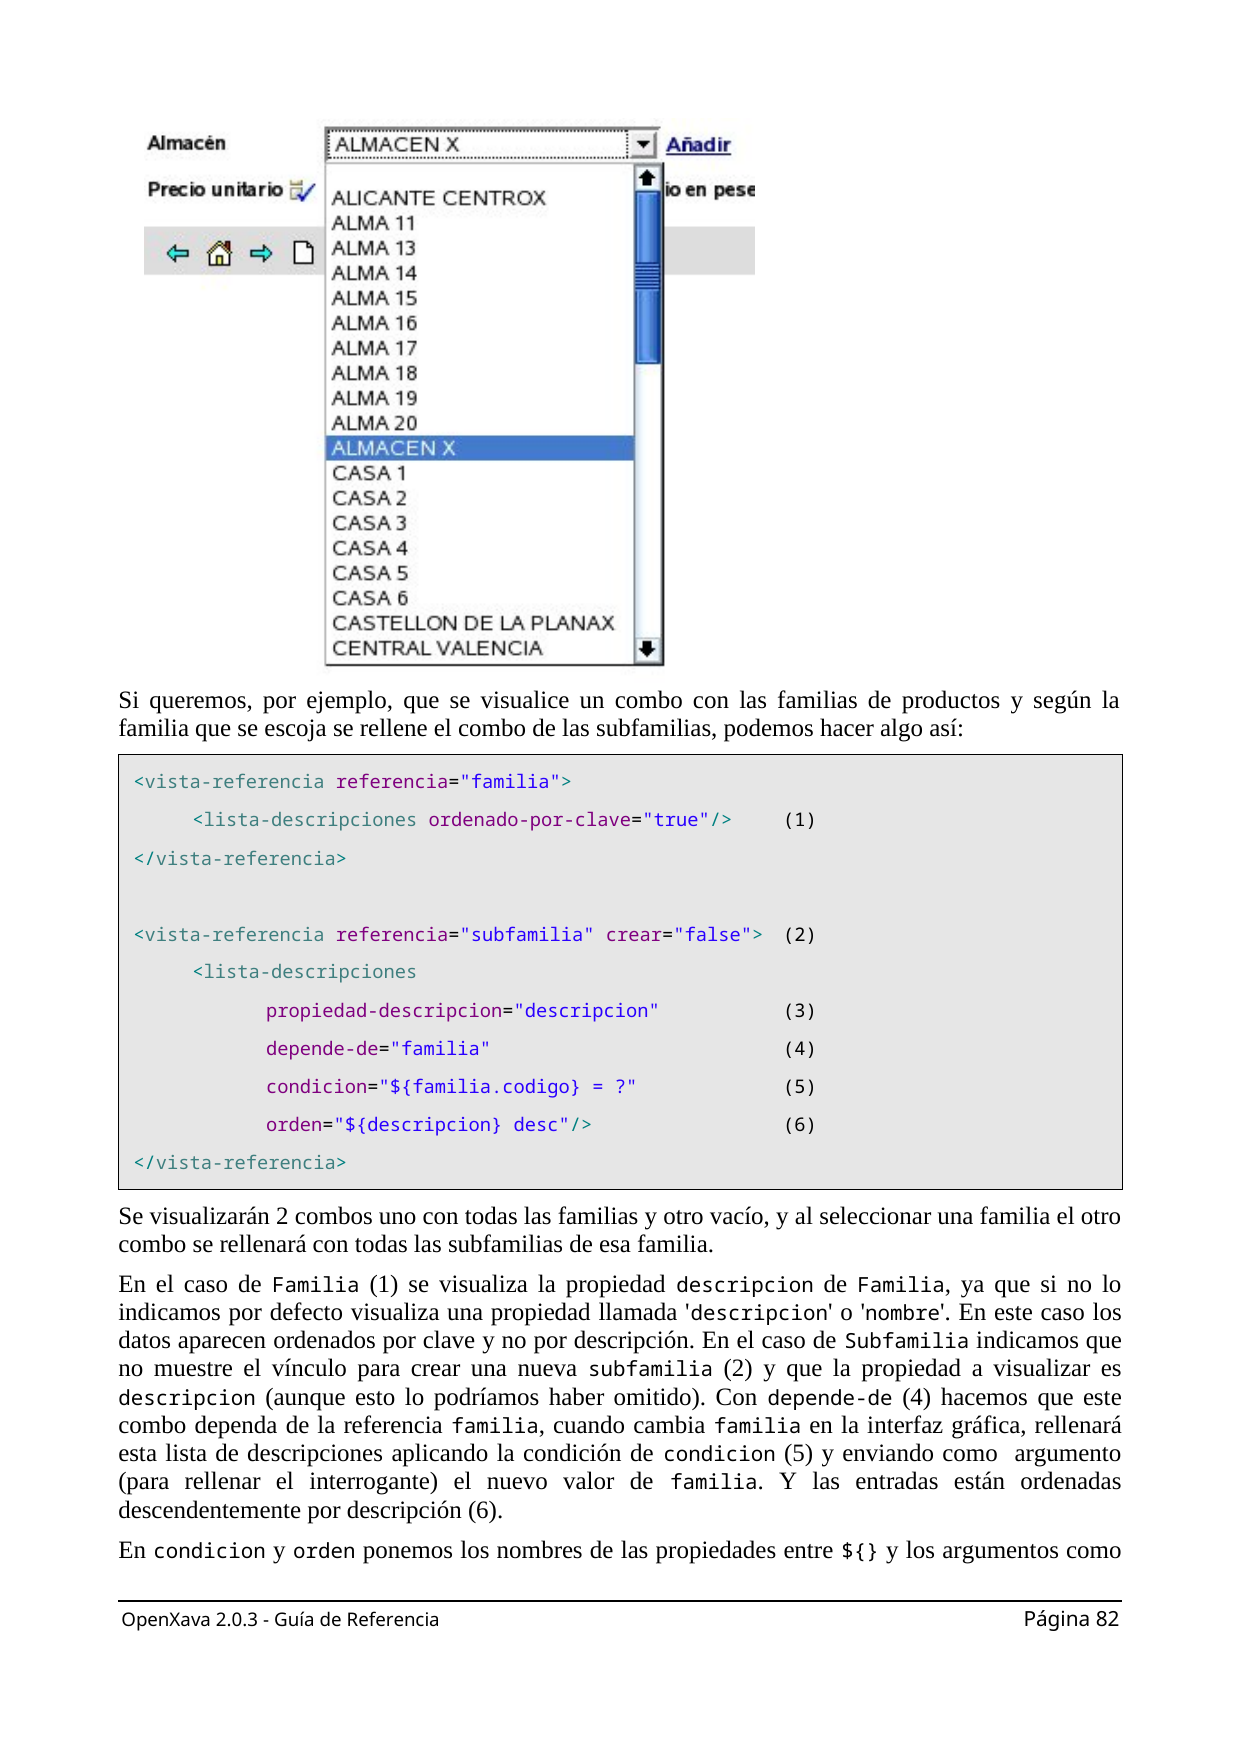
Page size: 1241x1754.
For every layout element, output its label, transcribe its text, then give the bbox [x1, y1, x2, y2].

text Se visualizarán 2 combos uno con todas las familias y otro vacío, y al seleccionar una familia el otro combo se rellenará con todas las subfamilias de esa familia. [118, 1202, 1122, 1257]
text En el caso de Familia (1) se visualiza la propiedad descripcion de Familia, ya que si no lo indicamos por defecto visualiza una propiedad llamada 'descripcion' o 'nombre'. En este caso los datos aparecen ordenados por clave y no por descripción. En el caso de Subfamilia indicamos que no muestre el vínculo para crear una nueva subfamilia (2) y que la propiedad a visualizar es descripcion (aunque esto lo podríamos haber omitido). Con depende-de (4) hacemos que este combo dependa de la referencia familia, cuando cambia familia en la interfaz gráfica, rellenará esta lista de descripciones aplicando la condición de condicion (5) y enviando como argumento (para rellenar el interrogante) el nuevo valor de familia. Y las entradas están ordenadas descendentemente por descripción (6). [118, 1270, 1122, 1523]
text <vista-referencia referencia="subfamilia" crear="false"> (2) [119, 906, 1122, 944]
text <lista-descripciones ordenado-por-clave="true"/> (1) [119, 792, 1122, 830]
text </vista-referencia> [119, 1134, 1122, 1189]
text propiedad-descripcion="descripcion" (3) [119, 982, 1122, 1020]
text orden="${descripcion} desc"/> (6) [119, 1096, 1122, 1134]
text Si queremos, por ejemplo, que se visualice un combo con las familias de productos y según la familia que se escoja se rellene el combo de las subfamilias, podemos hacer algo así: [118, 686, 1122, 741]
text condicion="${familia.codigo} = ?" (5) [119, 1058, 1122, 1096]
text </vista-referencia> [119, 830, 1122, 868]
text depende-de="familia" (4) [119, 1020, 1122, 1058]
text En condicion y orden ponemos los nombres de las propiedades entre ${} y los argumentos como [118, 1536, 1122, 1564]
picture [144, 118, 755, 686]
text <vista-referencia referencia="familia"> [119, 755, 1122, 792]
text <lista-descripciones [119, 944, 1122, 982]
